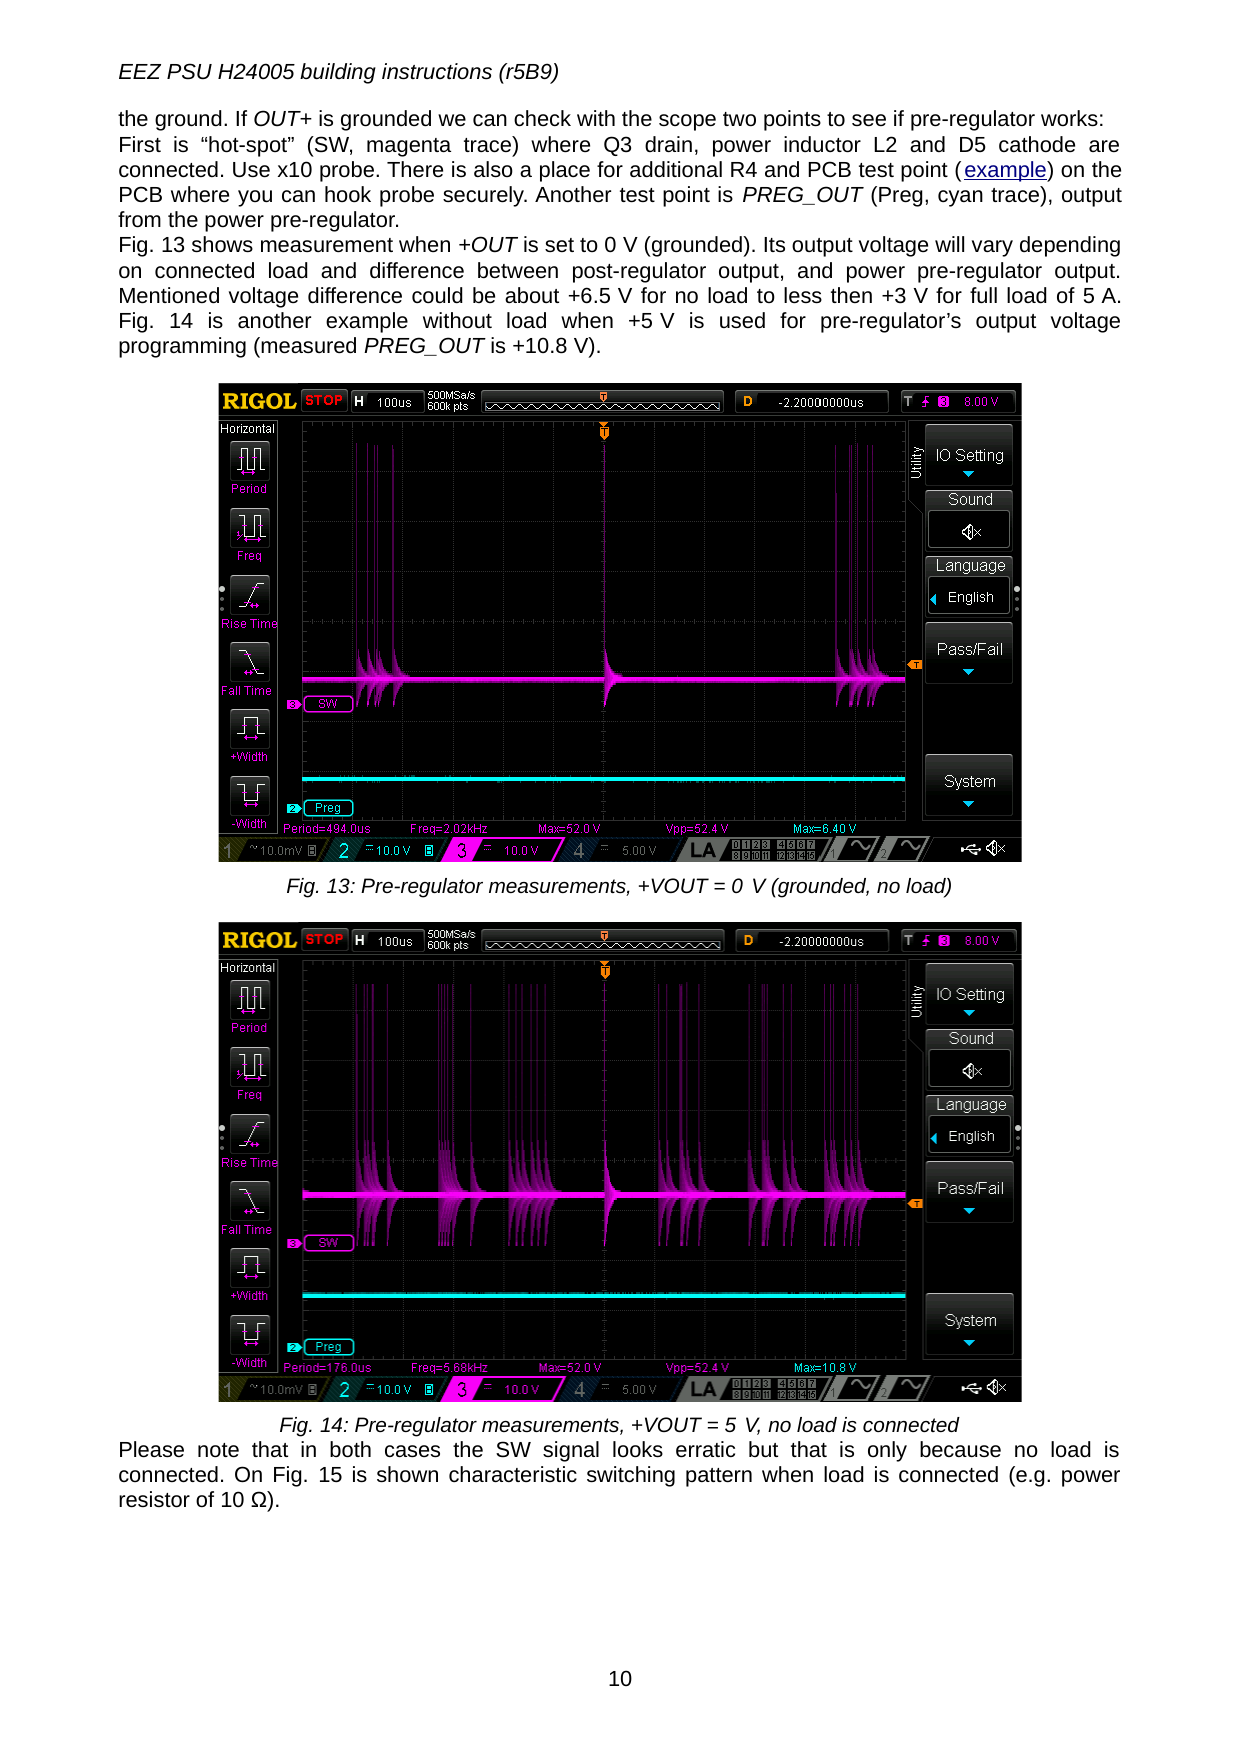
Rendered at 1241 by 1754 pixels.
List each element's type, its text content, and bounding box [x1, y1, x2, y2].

text First is “hot-spot” (SW, magenta trace) where Q3 drain, power inductor L2 and D5 cathode are connected. Use x10 probe. There is also a place for additional R4 and PCB test point (example) on the PCB where you can hook probe securely. Another test point is PREG_OUT (Preg, cyan trace), output from the power pre-regulator. [118, 131, 1122, 232]
text Fig. 14: Pre-regulator measurements, +VOUT = 5 V, no load is connected [218, 1402, 1022, 1437]
text Please note that in both cases the SW signal looks erratic but that is only because no load is connected. On Fig. 15 is shown characteristic switching pattern when load is connected (e.g. power resistor of 10 Ω). [118, 1276, 1122, 1512]
text Fig. 13: Pre-regulator measurements, +VOUT = 0 V (grounded, no load) [218, 862, 1022, 898]
picture [218, 383, 1022, 862]
text the ground. If OUT+ is grounded we can check with the scope two points to see if pre-regulator works: [118, 106, 1122, 131]
text Fig. 13 shows measurement when +OUT is set to 0 V (grounded). Its output voltage will vary depending on connected load and difference between post-regulator output, and power pre-regulator output. Mentioned voltage difference could be about +6.5 V for no load to less then +3 V for full load of 5 A. Fig. 14 is another example without load when +5 V is used for pre-regulator’s output voltage programming (measured PREG_OUT is +10.8 V). [118, 232, 1122, 358]
picture [218, 922, 1022, 1402]
